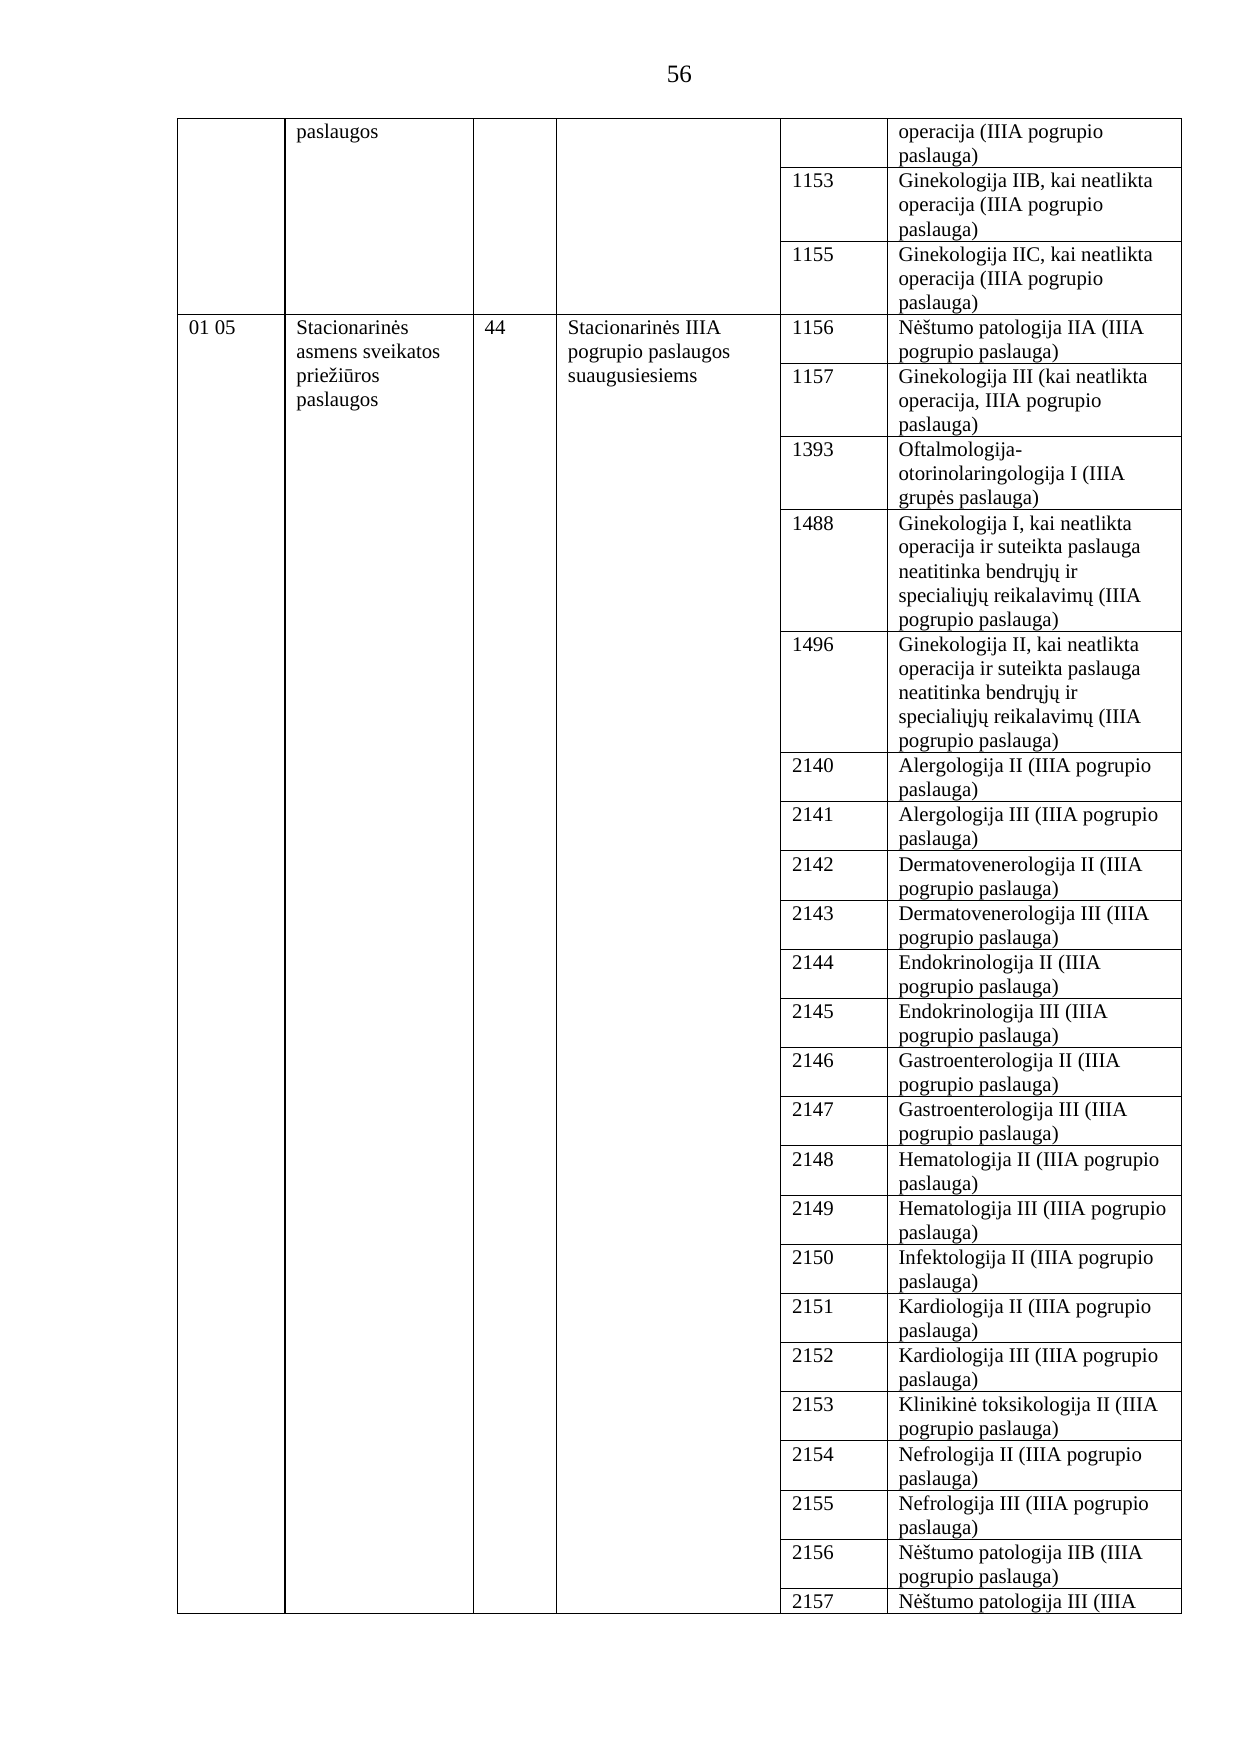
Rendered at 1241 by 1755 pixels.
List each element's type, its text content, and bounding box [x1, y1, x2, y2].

table_cell Hematologija II (IIIA pogrupio paslauga) [888, 1146, 1181, 1194]
table_cell Infektologija II (IIIA pogrupio paslauga) [888, 1245, 1181, 1293]
table_cell 2146 [781, 1048, 887, 1096]
table_cell 2142 [781, 851, 887, 899]
table_cell [557, 119, 780, 314]
table_cell Ginekologija IIC, kai neatlikta operacija (IIIA pogrupio paslauga) [888, 242, 1181, 314]
table_cell 2157 [781, 1589, 887, 1613]
table_cell 2148 [781, 1146, 887, 1194]
table_cell Stacionarinės asmens sveikatos priežiūros paslaugos [286, 315, 473, 1613]
table_cell Stacionarinės IIIA pogrupio paslaugos suaugusiesiems [557, 315, 780, 1613]
table_cell 1393 [781, 437, 887, 509]
table_cell 1488 [781, 510, 887, 631]
table_cell Endokrinologija III (IIIA pogrupio paslauga) [888, 999, 1181, 1047]
table_cell [178, 119, 284, 314]
table_cell 2147 [781, 1097, 887, 1145]
table_cell Gastroenterologija III (IIIA pogrupio paslauga) [888, 1097, 1181, 1145]
table_cell Alergologija III (IIIA pogrupio paslauga) [888, 802, 1181, 850]
table_cell 2153 [781, 1392, 887, 1440]
table_cell Nėštumo patologija IIA (IIIA pogrupio paslauga) [888, 315, 1181, 363]
table_cell [781, 119, 887, 167]
table_cell 2140 [781, 753, 887, 801]
table_cell Nėštumo patologija III (IIIA [888, 1589, 1181, 1613]
table_cell 2149 [781, 1196, 887, 1244]
table_cell Ginekologija I, kai neatlikta operacija ir suteikta paslauga neatitinka bendrųjų ir specialiųjų reikalavimų (IIIA pogrupio paslauga) [888, 510, 1181, 631]
table_cell Hematologija III (IIIA pogrupio paslauga) [888, 1196, 1181, 1244]
table_cell [474, 119, 556, 314]
table_cell 1496 [781, 632, 887, 752]
table_cell 2144 [781, 950, 887, 998]
table_cell 44 [474, 315, 556, 1613]
table_cell paslaugos [286, 119, 473, 314]
table_cell 1156 [781, 315, 887, 363]
table_cell 1153 [781, 168, 887, 241]
table_cell Endokrinologija II (IIIA pogrupio paslauga) [888, 950, 1181, 998]
table_cell Nefrologija II (IIIA pogrupio paslauga) [888, 1441, 1181, 1489]
table_cell 2156 [781, 1540, 887, 1588]
table_cell 2141 [781, 802, 887, 850]
table_cell Klinikinė toksikologija II (IIIA pogrupio paslauga) [888, 1392, 1181, 1440]
table_cell Gastroenterologija II (IIIA pogrupio paslauga) [888, 1048, 1181, 1096]
table_cell Dermatovenerologija II (IIIA pogrupio paslauga) [888, 851, 1181, 899]
table_cell 2143 [781, 901, 887, 949]
table_cell Ginekologija IIB, kai neatlikta operacija (IIIA pogrupio paslauga) [888, 168, 1181, 241]
table_cell 2150 [781, 1245, 887, 1293]
table_cell 2155 [781, 1491, 887, 1539]
table_cell 01 05 [178, 315, 284, 1613]
table_cell Oftalmologija-otorinolaringologija I (IIIA grupės paslauga) [888, 437, 1181, 509]
table_cell Ginekologija II, kai neatlikta operacija ir suteikta paslauga neatitinka bendrųjų ir specialiųjų reikalavimų (IIIA pogrupio paslauga) [888, 632, 1181, 752]
table_cell Ginekologija III (kai neatlikta operacija, IIIA pogrupio paslauga) [888, 364, 1181, 436]
table_cell Nėštumo patologija IIB (IIIA pogrupio paslauga) [888, 1540, 1181, 1588]
table_cell 1155 [781, 242, 887, 314]
table_cell 2151 [781, 1294, 887, 1342]
table_cell operacija (IIIA pogrupio paslauga) [888, 119, 1181, 167]
table_cell Nefrologija III (IIIA pogrupio paslauga) [888, 1491, 1181, 1539]
table_cell 2152 [781, 1343, 887, 1391]
table_cell Kardiologija III (IIIA pogrupio paslauga) [888, 1343, 1181, 1391]
table_cell 2145 [781, 999, 887, 1047]
table_cell 1157 [781, 364, 887, 436]
table_cell 2154 [781, 1441, 887, 1489]
table_cell Kardiologija II (IIIA pogrupio paslauga) [888, 1294, 1181, 1342]
table_cell Alergologija II (IIIA pogrupio paslauga) [888, 753, 1181, 801]
table_cell Dermatovenerologija III (IIIA pogrupio paslauga) [888, 901, 1181, 949]
